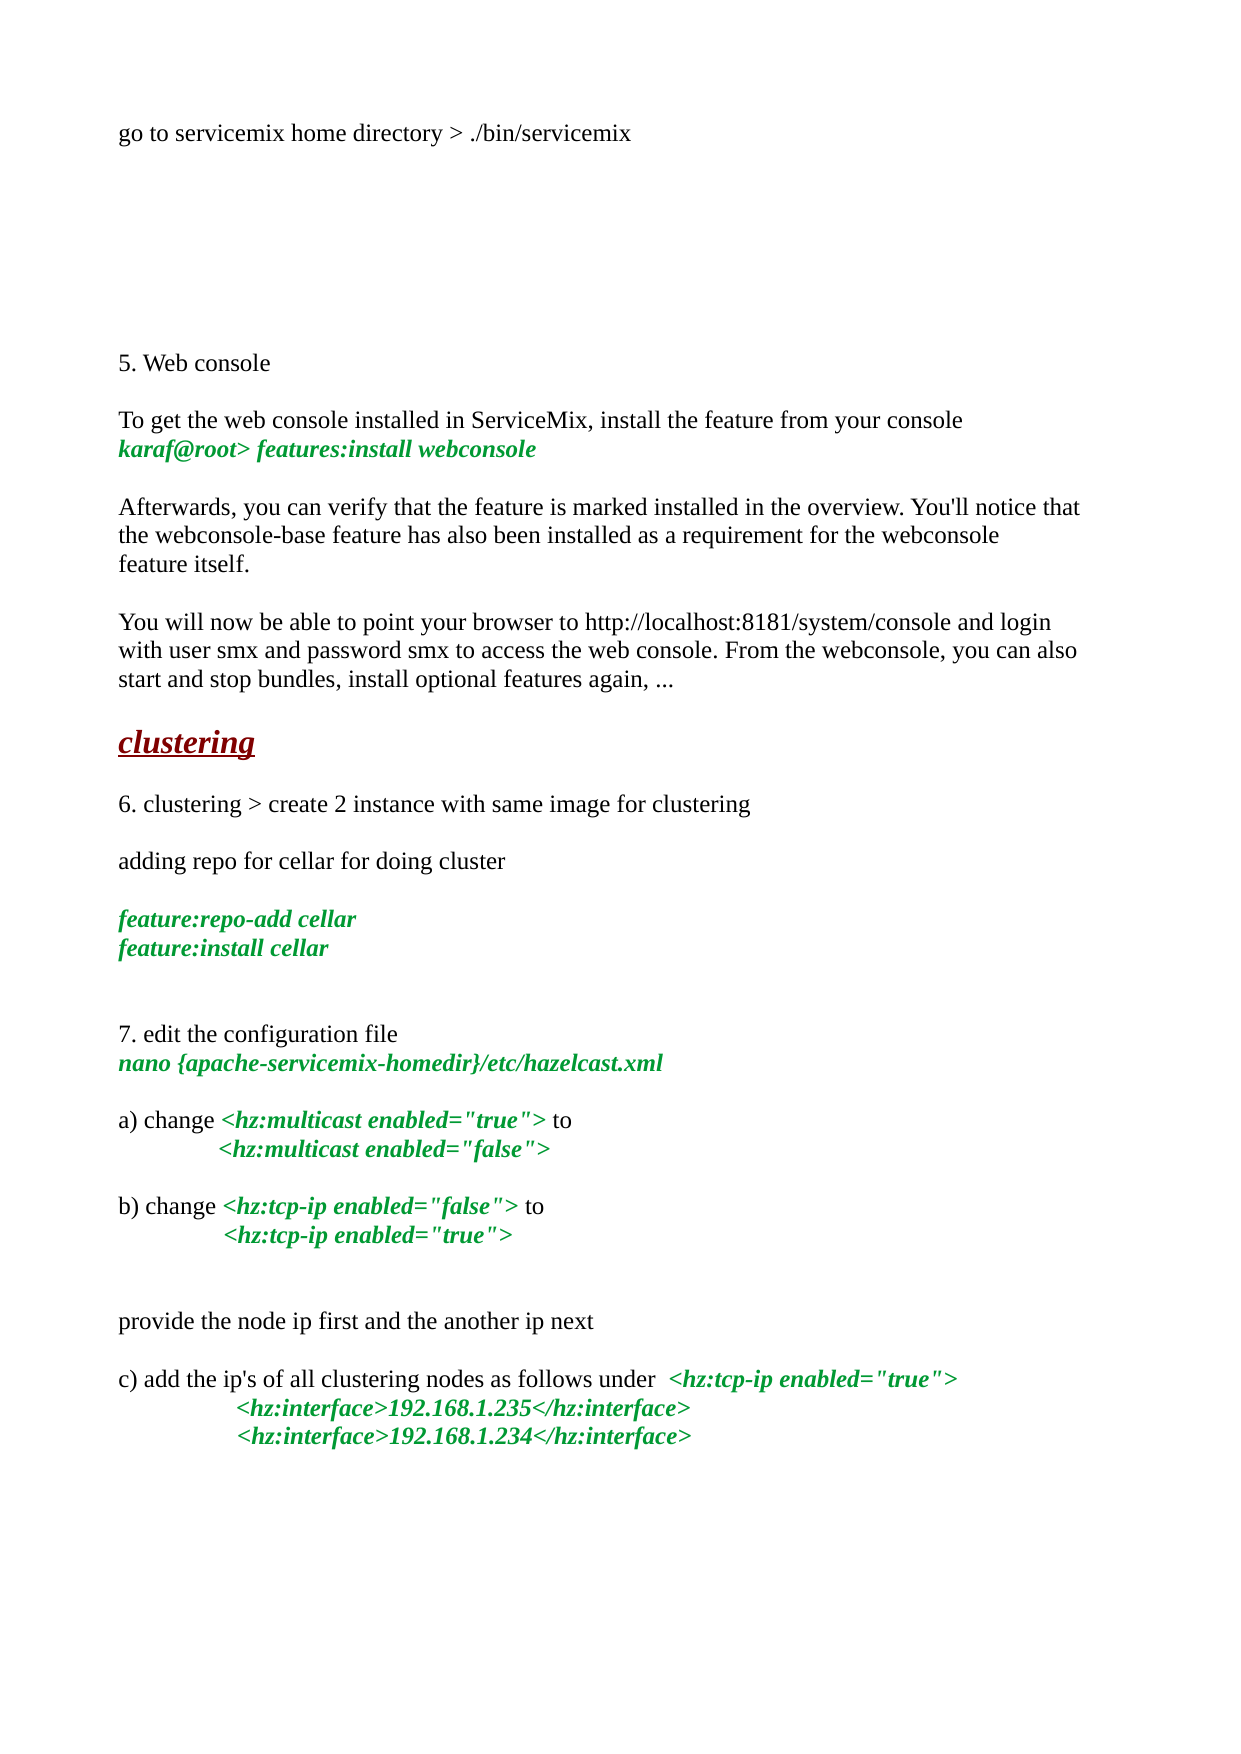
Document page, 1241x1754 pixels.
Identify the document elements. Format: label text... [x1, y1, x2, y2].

text feature:repo-add cellar [118, 904, 1122, 933]
text c) add the ip's of all clustering nodes as follows under <hz:tcp-ip enabled="true"> [118, 1364, 1122, 1393]
text You will now be able to point your browser to http://localhost:8181/system/console and login [118, 607, 1122, 636]
text <hz:interface>192.168.1.234</hz:interface> [118, 1421, 1122, 1450]
text go to servicemix home directory > ./bin/servicemix [118, 118, 1122, 147]
text 5. Web console [118, 348, 1122, 377]
text Afterwards, you can verify that the feature is marked installed in the overview. You'll notice that [118, 492, 1122, 521]
text <hz:interface>192.168.1.235</hz:interface> [118, 1393, 1122, 1421]
text <hz:multicast enabled="false"> [118, 1134, 1122, 1163]
text clustering [118, 722, 1122, 760]
text <hz:tcp-ip enabled="true"> [118, 1220, 1122, 1249]
text start and stop bundles, install optional features again, ... [118, 664, 1122, 693]
text provide the node ip first and the another ip next [118, 1306, 1122, 1335]
text the webconsole-base feature has also been installed as a requirement for the webconsole [118, 521, 1122, 549]
text b) change <hz:tcp-ip enabled="false"> to [118, 1191, 1122, 1220]
text nano {apache-servicemix-homedir}/etc/hazelcast.xml [118, 1048, 1122, 1076]
text To get the web console installed in ServiceMix, install the feature from your console [118, 406, 1122, 434]
text adding repo for cellar for doing cluster [118, 846, 1122, 875]
text karaf@root> features:install webconsole [118, 434, 1122, 463]
text with user smx and password smx to access the web console. From the webconsole, you can also [118, 636, 1122, 664]
text a) change <hz:multicast enabled="true"> to [118, 1105, 1122, 1134]
text 7. edit the configuration file [118, 1019, 1122, 1048]
text feature:install cellar [118, 933, 1122, 961]
text 6. clustering > create 2 instance with same image for clustering [118, 789, 1122, 818]
text feature itself. [118, 549, 1122, 578]
